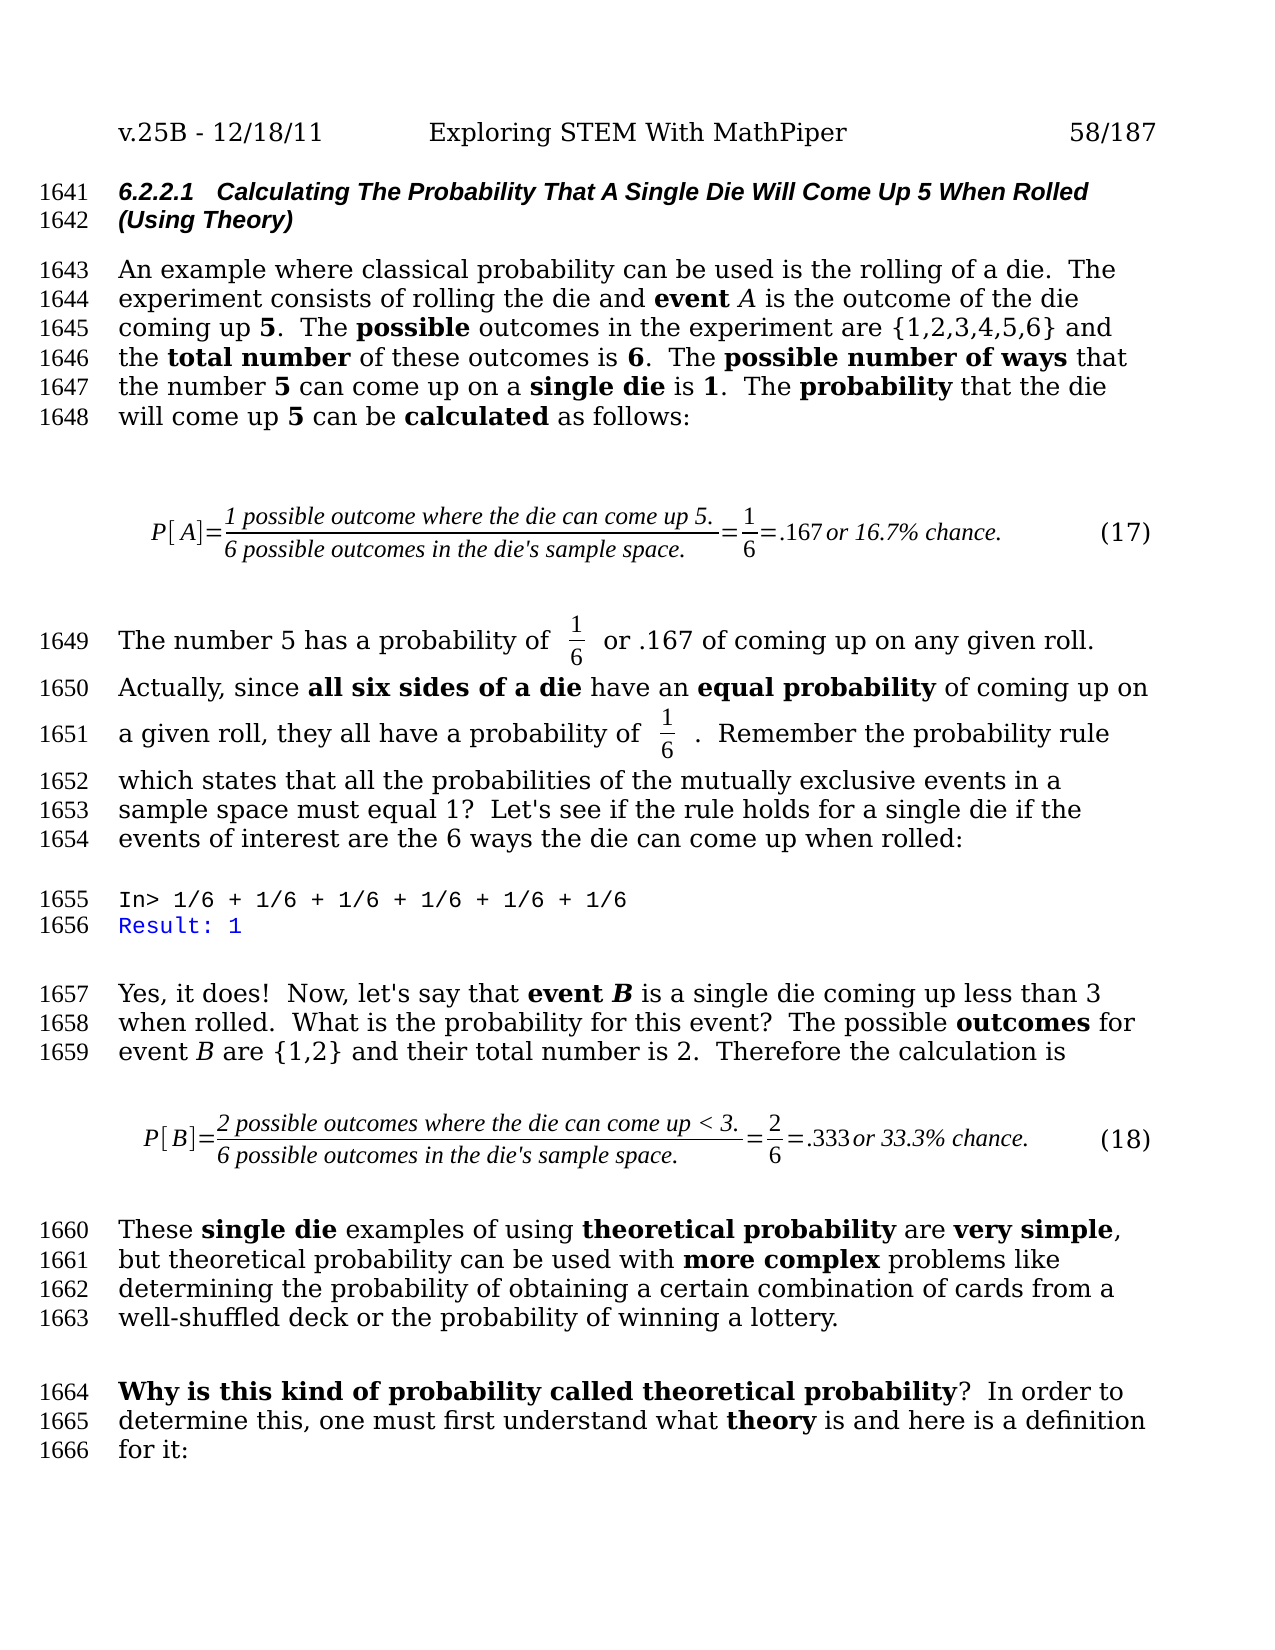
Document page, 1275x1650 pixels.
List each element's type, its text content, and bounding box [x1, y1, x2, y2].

text An example where classical probability can be used is the rolling of a die. The experiment consists of rolling the die and event A is the outcome of the die coming up 5. The possible outcomes in the experiment are {1,2,3,4,5,6} and the total number of these outcomes is 6. The possible number of ways that the number 5 can come up on a single die is 1. The probability that the die will come up 5 can be calculated as follows: [118, 255, 1157, 431]
table_header (18) [1041, 1102, 1157, 1177]
text Why is this kind of probability called theoretical probability? In order to determine this, one must first understand what theory is and here is a definition for it: [118, 1376, 1157, 1464]
subtitle Calculating The Probability That A Single Die Will Come Up 5 When Rolled (Using Theory) [118, 177, 1157, 234]
text Yes, it does! Now, let's say that event B is a single die coming up less than 3 when rolled. What is the probability for this event? The possible outcomes for event B are {1,2} and their total number is 2. Therefore the calculation is [118, 978, 1157, 1066]
table_header [118, 1102, 1041, 1177]
text In> 1/6 + 1/6 + 1/6 + 1/6 + 1/6 + 1/6 [118, 888, 1157, 914]
text Result: 1 [118, 914, 1157, 940]
text These single die examples of using theoretical probability are very simple, but theoretical probability can be used with more complex problems like determining the probability of obtaining a certain combination of cards from a well-shuffled deck or the probability of winning a lottery. [118, 1215, 1157, 1332]
text The number 5 has a probability ofor .167 of coming up on any given roll. Actually, since all six sides of a die have an equal probability of coming up on a given roll, they all have a probability of. Remember the probability rule which states that all the probabilities of the mutually exclusive events in a sample space must equal 1? Let's see if the rule holds for a single die if the events of interest are the 6 ways the die can come up when rolled: [118, 609, 1157, 853]
table_header (17) [1041, 495, 1157, 571]
table_header [118, 495, 1041, 571]
